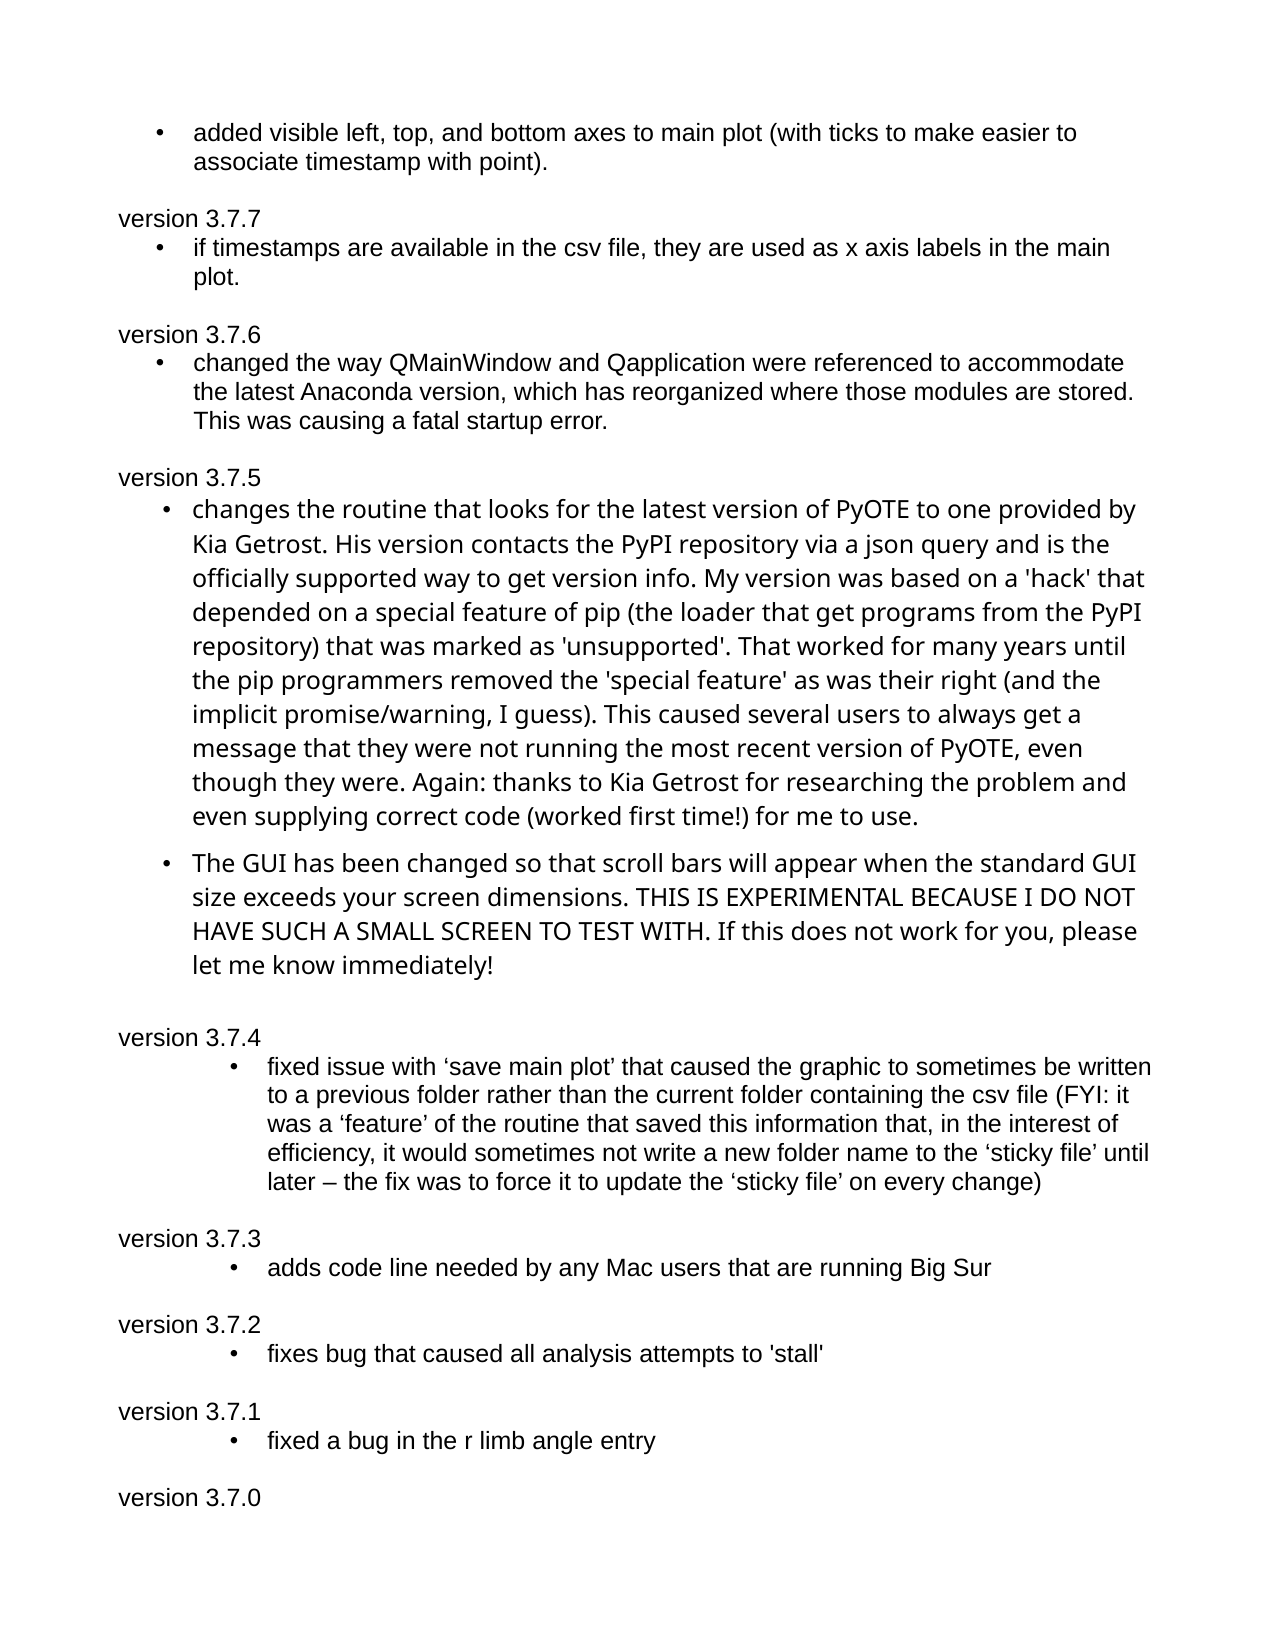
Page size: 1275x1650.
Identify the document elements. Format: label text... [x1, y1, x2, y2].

list if timestamps are available in the csv file, they are used as x axis labels in the main plot. [156, 233, 1157, 319]
text version 3.7.7 [118, 204, 1157, 233]
list changes the routine that looks for the latest version of PyOTE to one provided by Kia Getrost. His version contacts the PyPI repository via a json query and is the officially supported way to get version info. My version was based on a 'hack' that depended on a special feature of pip (the loader that get programs from the PyPI repository) that was marked as 'unsupported'. That worked for many years until the pip programmers removed the 'special feature' as was their right (and the implicit promise/warning, I guess). This caused several users to always get a message that they were not running the most recent version of PyOTE, even though they were. Again: thanks to Kia Getrost for researching the problem and even supplying correct code (worked first time!) for me to use. [162, 492, 1157, 833]
list fixes bug that caused all analysis attempts to 'stall' [229, 1339, 1157, 1368]
list fixed a bug in the r limb angle entry [229, 1426, 1157, 1483]
list added visible left, top, and bottom axes to main plot (with ticks to make easier to associate timestamp with point). [156, 118, 1157, 204]
text version 3.7.1 [118, 1397, 1157, 1426]
text version 3.7.5 [118, 463, 1157, 492]
list The GUI has been changed so that scroll bars will appear when the standard GUI size exceeds your screen dimensions. THIS IS EXPERIMENTAL BECAUSE I DO NOT HAVE SUCH A SMALL SCREEN TO TEST WITH. If this does not work for you, please let me know immediately! [162, 845, 1157, 982]
list adds code line needed by any Mac users that are running Big Sur [229, 1253, 1157, 1311]
text version 3.7.0 [118, 1483, 1157, 1512]
text version 3.7.2 [118, 1311, 1157, 1339]
list fixed issue with ‘save main plot’ that caused the graphic to sometimes be written to a previous folder rather than the current folder containing the csv file (FYI: it was a ‘feature’ of the routine that saved this information that, in the interest of efficiency, it would sometimes not write a new folder name to the ‘sticky file’ until later – the fix was to force it to update the ‘sticky file’ on every change) [229, 1052, 1157, 1224]
text version 3.7.4 [118, 1023, 1157, 1052]
text version 3.7.3 [118, 1224, 1157, 1253]
list This was causing a fatal startup error. [156, 406, 1157, 463]
list changed the way QMainWindow and Qapplication were referenced to accommodate the latest Anaconda version, which has reorganized where those modules are stored. [156, 348, 1157, 406]
text version 3.7.6 [118, 319, 1157, 348]
